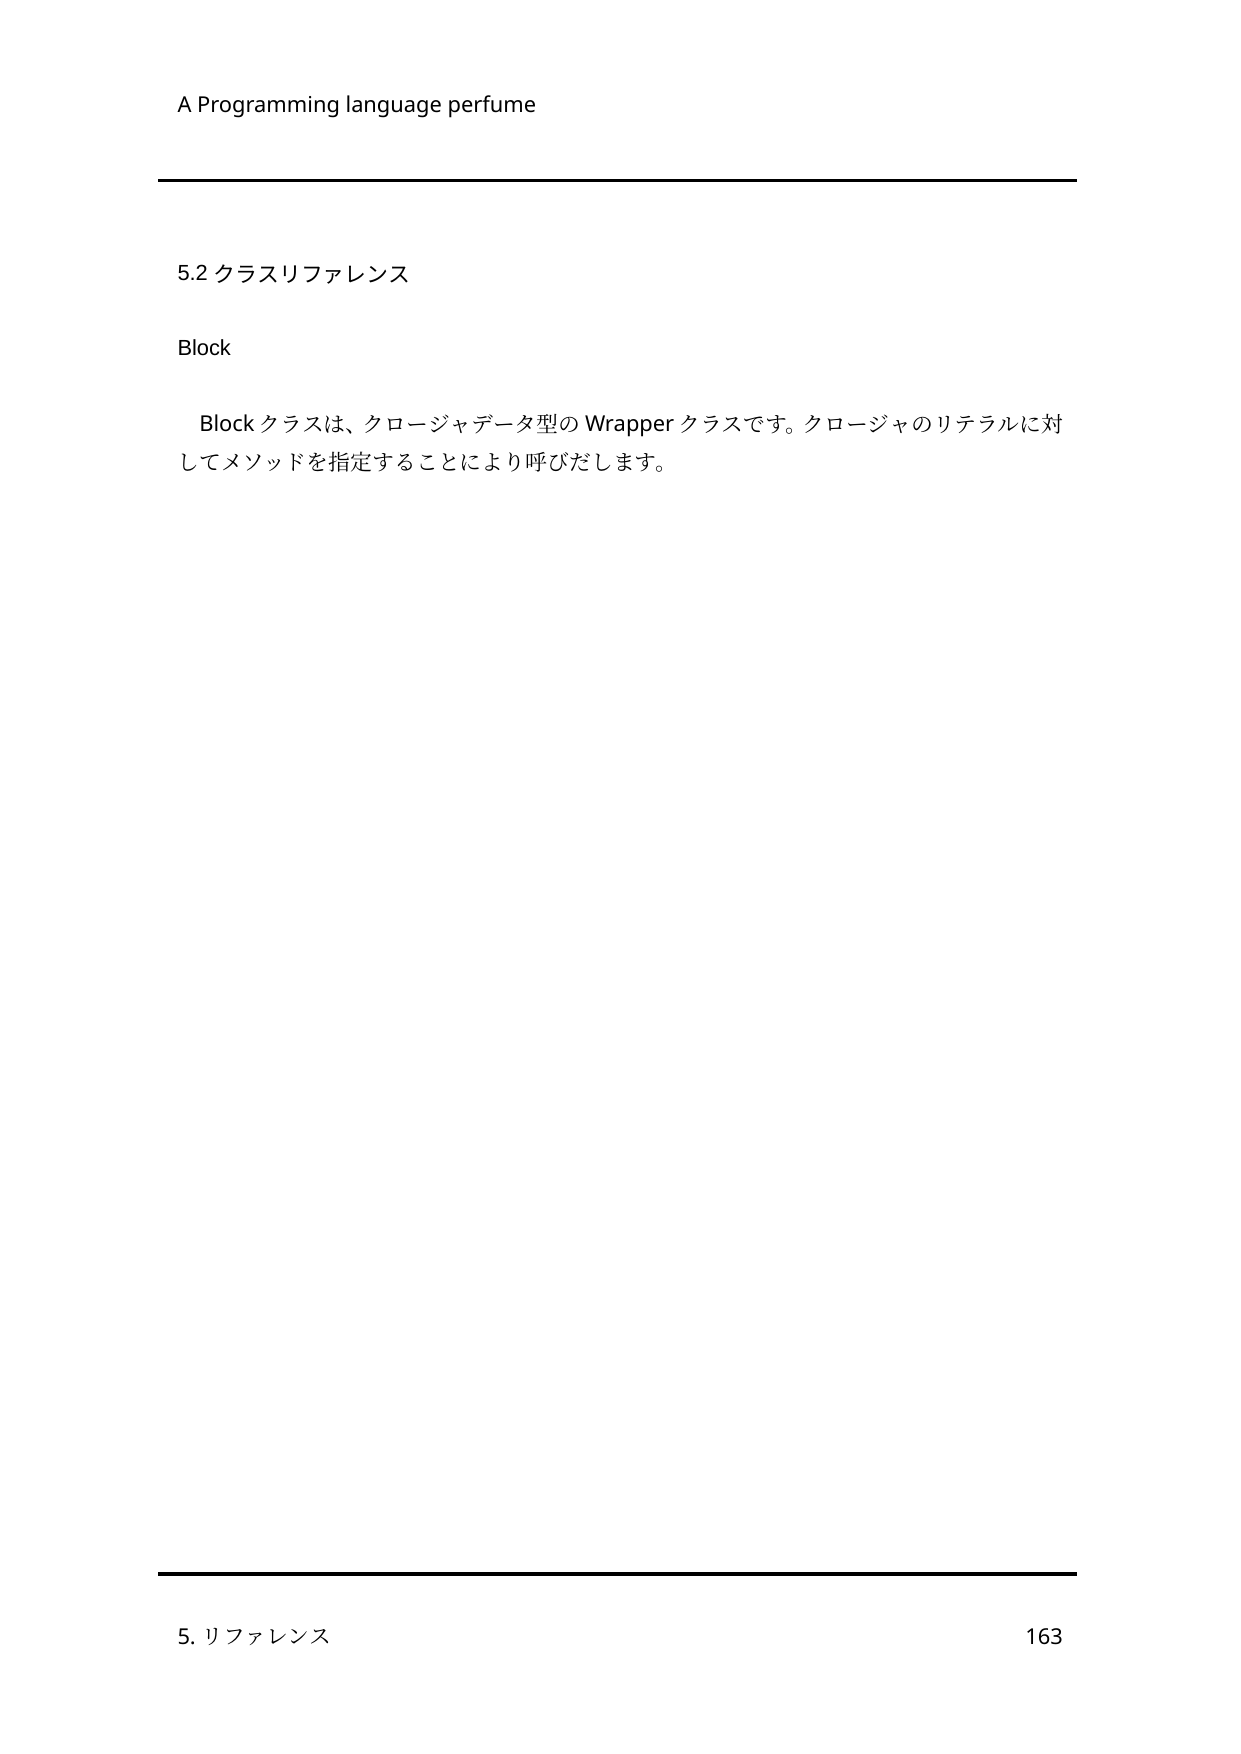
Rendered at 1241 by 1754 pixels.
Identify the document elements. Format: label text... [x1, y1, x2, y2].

text Blockクラスは、クロージャデータ型のWrapperクラスです。クロージャのリテラルに対してメソッドを指定することにより呼びだします。 [177, 404, 1063, 479]
subtitle Block [177, 329, 1063, 367]
subtitle 5.2 クラスリファレンス [177, 254, 1063, 292]
